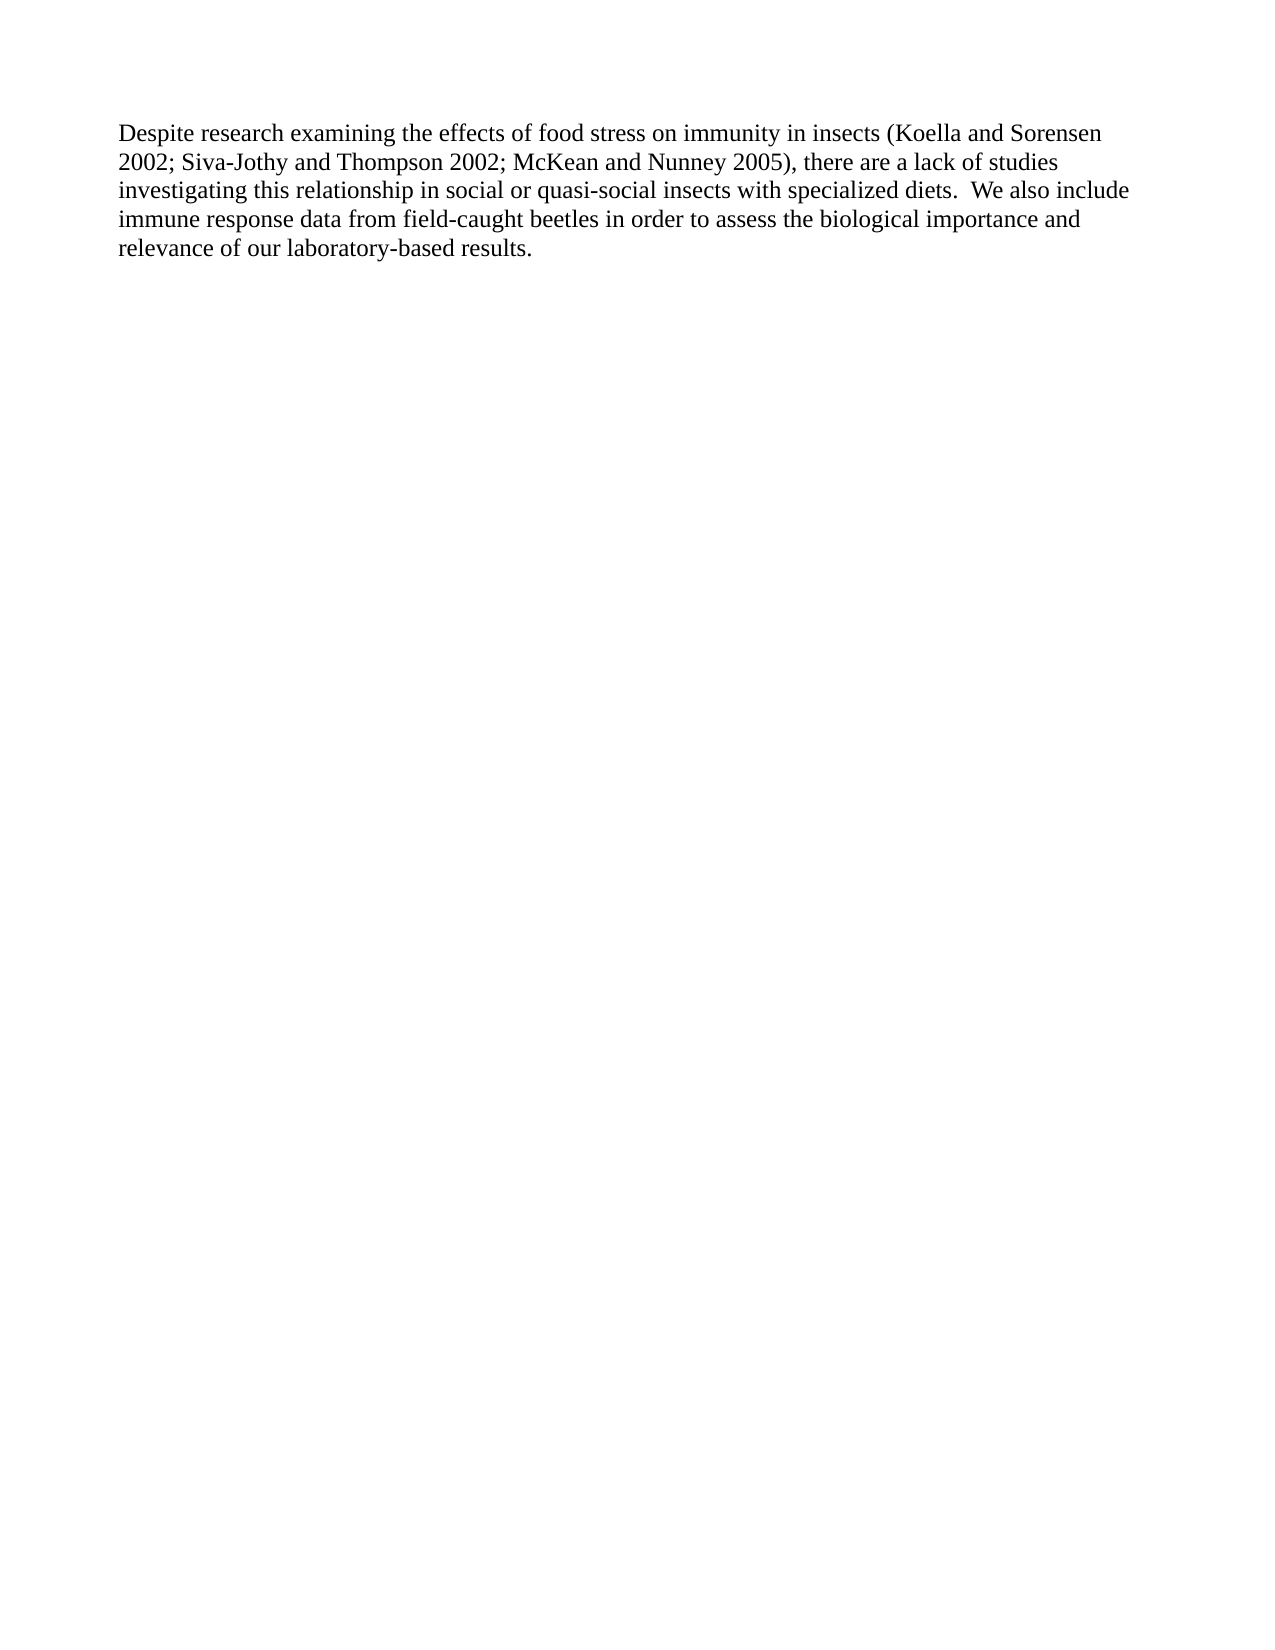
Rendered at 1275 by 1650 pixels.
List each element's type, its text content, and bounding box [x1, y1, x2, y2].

text Despite research examining the effects of food stress on immunity in insects (Koella and Sorensen 2002; Siva-Jothy and Thompson 2002; McKean and Nunney 2005), there are a lack of studies investigating this relationship in social or quasi-social insects with specialized diets. We also include immune response data from field-caught beetles in order to assess the biological importance and relevance of our laboratory-based results. [118, 118, 1157, 262]
